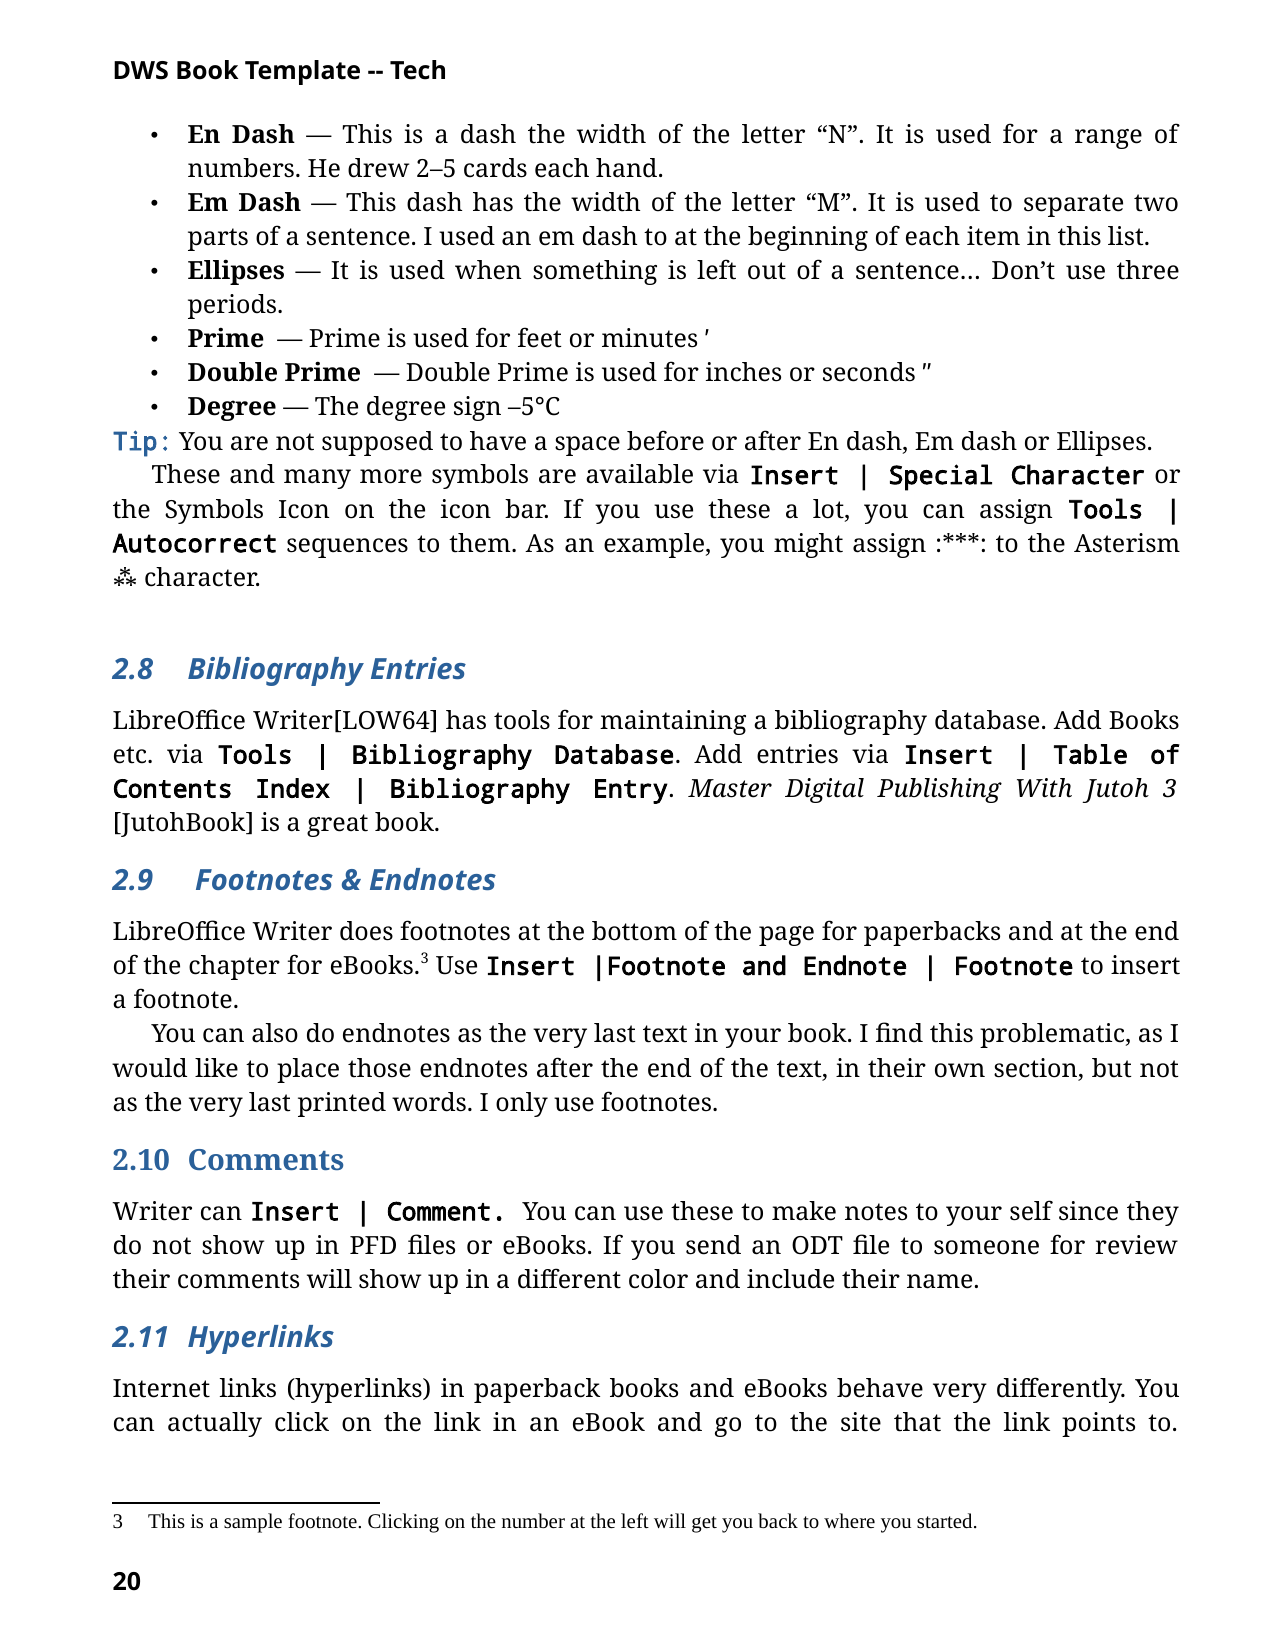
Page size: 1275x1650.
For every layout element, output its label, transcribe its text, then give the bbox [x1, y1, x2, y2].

list Degree — The degree sign –5°C [150, 389, 1181, 423]
list Em Dash — This dash has the width of the letter “M”. It is used to separate two parts of a sentence. I used an em dash to at the beginning of each item in this list. [150, 185, 1181, 253]
text These and many more symbols are available via Insert | Special Character or the Symbols Icon on the icon bar. If you use these a lot, you can assign Tools | Autocorrect sequences to them. As an example, you might assign :***: to the Asterism ⁂ character. [112, 457, 1181, 593]
text LibreOffice Writer does footnotes at the bottom of the page for paperbacks and at the end of the chapter for eBooks. Use Insert |Footnote and Endnote | Footnote to insert a footnote. [112, 914, 1181, 1016]
text Internet links (hyperlinks) in paperback books and eBooks behave very differently. You can actually click on the link in an eBook and go to the site that the link points to. [112, 1371, 1181, 1439]
text Writer can Insert | Comment. You can use these to make notes to your self since they do not show up in PFD files or eBooks. If you send an ODT file to someone for review their comments will show up in a different color and include their name. [112, 1193, 1181, 1296]
text Tip: You are not supposed to have a space before or after En dash, Em dash or Ellipses. [112, 423, 1181, 457]
list Double Prime — Double Prime is used for inches or seconds ʺ [150, 355, 1181, 389]
subtitle Bibliography Entries [112, 648, 1181, 688]
text You can also do endnotes as the very last text in your book. I find this problematic, as I would like to place those endnotes after the end of the text, in their own section, but not as the very last printed words. I only use footnotes. [112, 1016, 1181, 1118]
list En Dash — This is a dash the width of the letter “N”. It is used for a range of numbers. He drew 2–5 cards each hand. [150, 117, 1181, 185]
list Prime — Prime is used for feet or minutes ʹ [150, 321, 1181, 355]
subtitle Hyperlinks [112, 1316, 1181, 1356]
subtitle Footnotes & Endnotes [112, 859, 1181, 899]
subtitle Comments [112, 1139, 1181, 1179]
text This is a sample footnote. Clicking on the number at the left will get you back to where you started. [112, 1509, 1181, 1533]
list Ellipses — It is used when something is left out of a sentence… Don’t use three periods. [150, 253, 1181, 321]
text LibreOffice Writer[LOW64] has tools for maintaining a bibliography database. Add Books etc. via Tools | Bibliography Database. Add entries via Insert | Table of Contents Index | Bibliography Entry. Master Digital Publishing With Jutoh 3 [JutohBook] is a great book. [112, 703, 1181, 839]
